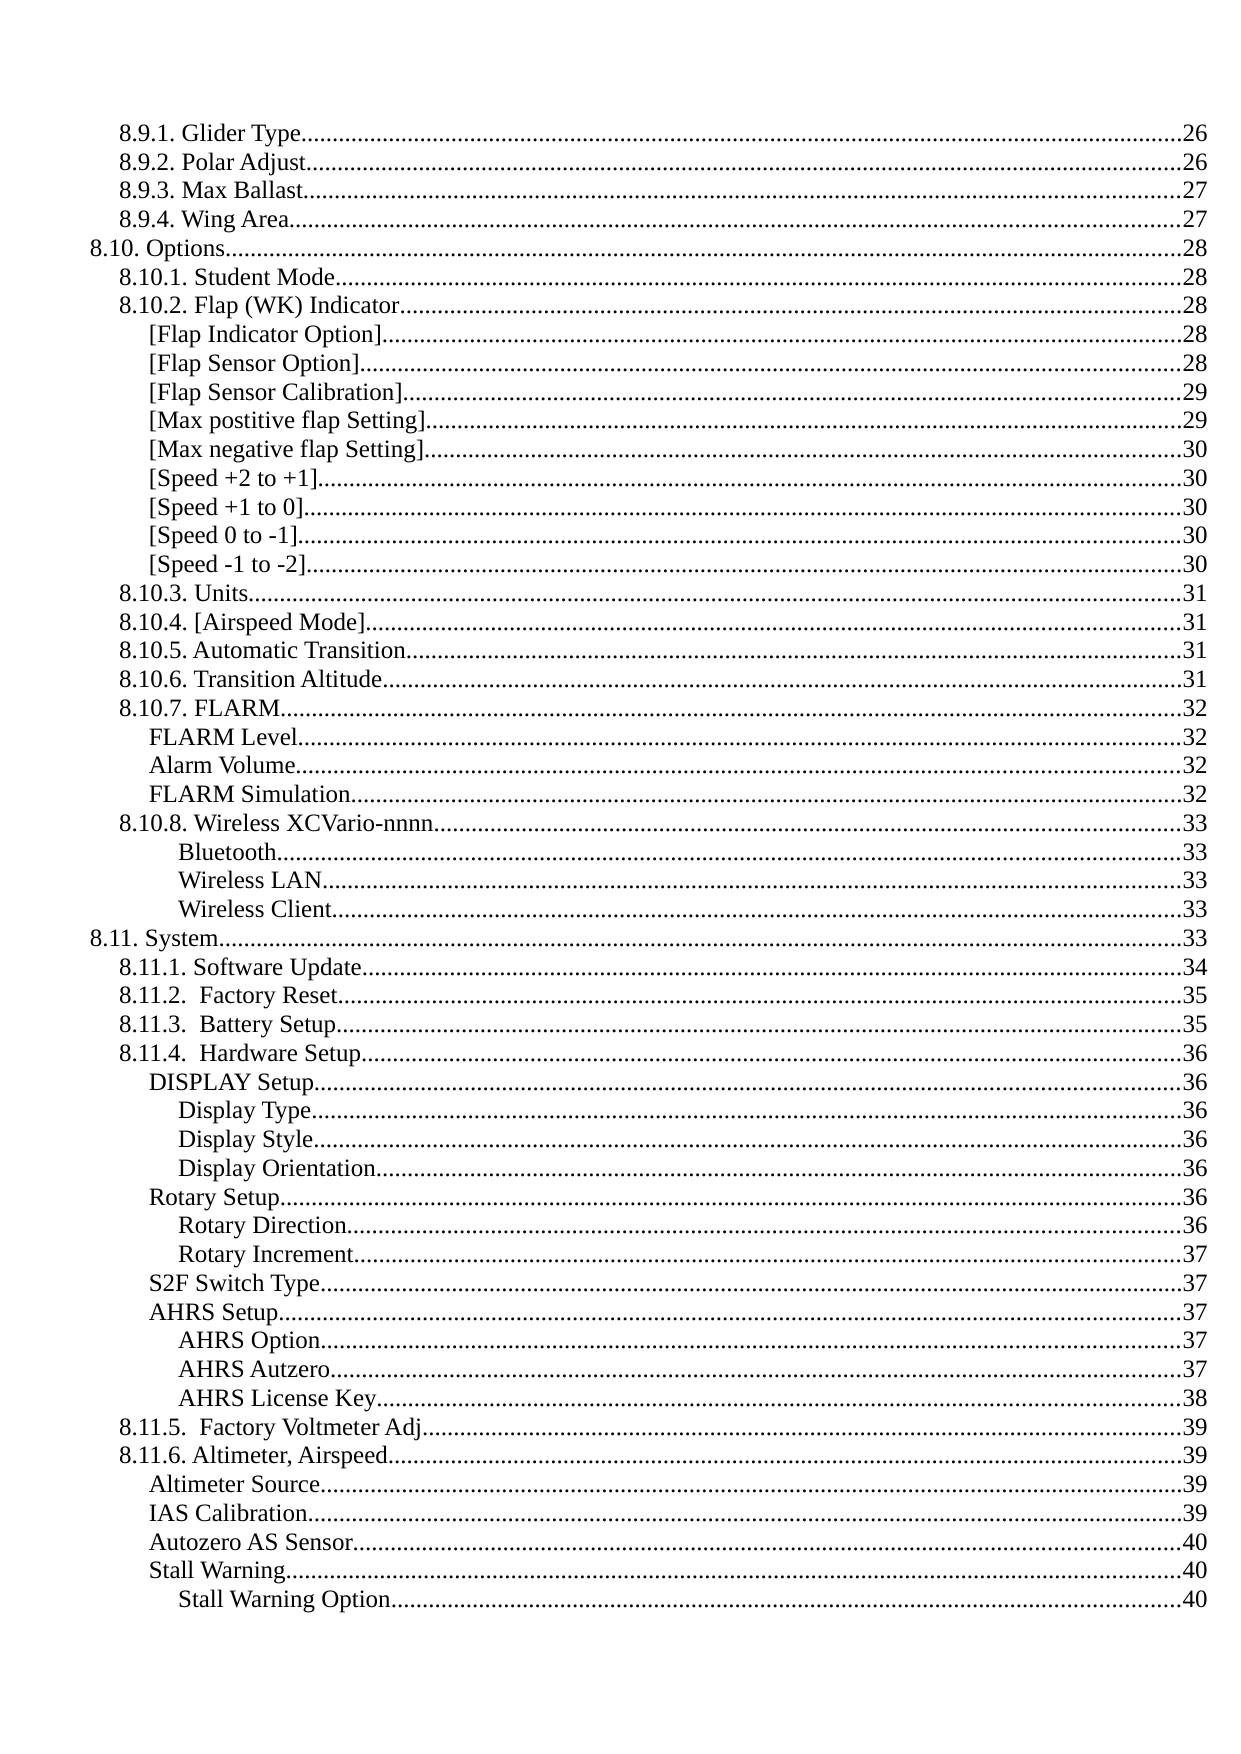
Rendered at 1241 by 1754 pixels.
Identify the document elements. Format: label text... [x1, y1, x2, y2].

text [Speed +2 to +1] 30 [148, 463, 1207, 492]
text 8.10.6. Transition Altitude 31 [119, 664, 1207, 693]
text Display Orientation 36 [178, 1153, 1207, 1182]
text 8.11.5. Factory Voltmeter Adj 39 [119, 1412, 1207, 1441]
text 8.9.2. Polar Adjust 26 [119, 147, 1207, 176]
text Altimeter Source 39 [148, 1469, 1207, 1498]
text 8.10.1. Student Mode 28 [119, 262, 1207, 291]
text 8.11. System 33 [89, 923, 1207, 952]
text [Max postitive flap Setting] 29 [148, 406, 1207, 434]
text 8.10.7. FLARM 32 [119, 693, 1207, 722]
text [Flap Sensor Option] 28 [148, 348, 1207, 377]
text 8.11.3. Battery Setup 35 [119, 1009, 1207, 1038]
text Wireless Client 33 [178, 894, 1207, 923]
text AHRS Option 37 [178, 1326, 1207, 1354]
text FLARM Simulation 32 [148, 779, 1207, 808]
text 8.9.1. Glider Type 26 [119, 118, 1207, 147]
text Alarm Volume 32 [148, 751, 1207, 779]
text 8.9.3. Max Ballast 27 [119, 176, 1207, 204]
text AHRS Autzero 37 [178, 1354, 1207, 1383]
text Display Style 36 [178, 1124, 1207, 1153]
text 8.11.4. Hardware Setup 36 [119, 1038, 1207, 1067]
text FLARM Level 32 [148, 722, 1207, 751]
text 8.11.2. Factory Reset 35 [119, 981, 1207, 1009]
text Autozero AS Sensor 40 [148, 1527, 1207, 1556]
text Display Type 36 [178, 1096, 1207, 1124]
text 8.10.2. Flap (WK) Indicator 28 [119, 291, 1207, 319]
text 8.10.8. Wireless XCVario-nnnn 33 [119, 808, 1207, 837]
text 8.9.4. Wing Area 27 [119, 204, 1207, 233]
text Stall Warning 40 [148, 1556, 1207, 1584]
text [Speed +1 to 0] 30 [148, 492, 1207, 521]
text IAS Calibration 39 [148, 1498, 1207, 1527]
text Rotary Increment 37 [178, 1239, 1207, 1268]
text [Flap Sensor Calibration] 29 [148, 377, 1207, 406]
text 8.10.5. Automatic Transition 31 [119, 636, 1207, 664]
text 8.11.1. Software Update 34 [119, 952, 1207, 981]
text [Speed 0 to -1] 30 [148, 521, 1207, 549]
text [Flap Indicator Option] 28 [148, 319, 1207, 348]
text Rotary Direction 36 [178, 1211, 1207, 1239]
text [Max negative flap Setting] 30 [148, 434, 1207, 463]
text Rotary Setup 36 [148, 1182, 1207, 1211]
text 8.10. Options 28 [89, 233, 1207, 262]
text DISPLAY Setup 36 [148, 1067, 1207, 1096]
text 8.10.3. Units 31 [119, 578, 1207, 607]
text Bluetooth 33 [178, 837, 1207, 866]
text S2F Switch Type 37 [148, 1268, 1207, 1297]
text 8.11.6. Altimeter, Airspeed 39 [119, 1441, 1207, 1469]
text AHRS Setup 37 [148, 1297, 1207, 1326]
text Wireless LAN 33 [178, 866, 1207, 894]
text AHRS License Key 38 [178, 1383, 1207, 1412]
text [Speed -1 to -2] 30 [148, 549, 1207, 578]
text Stall Warning Option 40 [178, 1584, 1207, 1613]
text 8.10.4. [Airspeed Mode] 31 [119, 607, 1207, 636]
